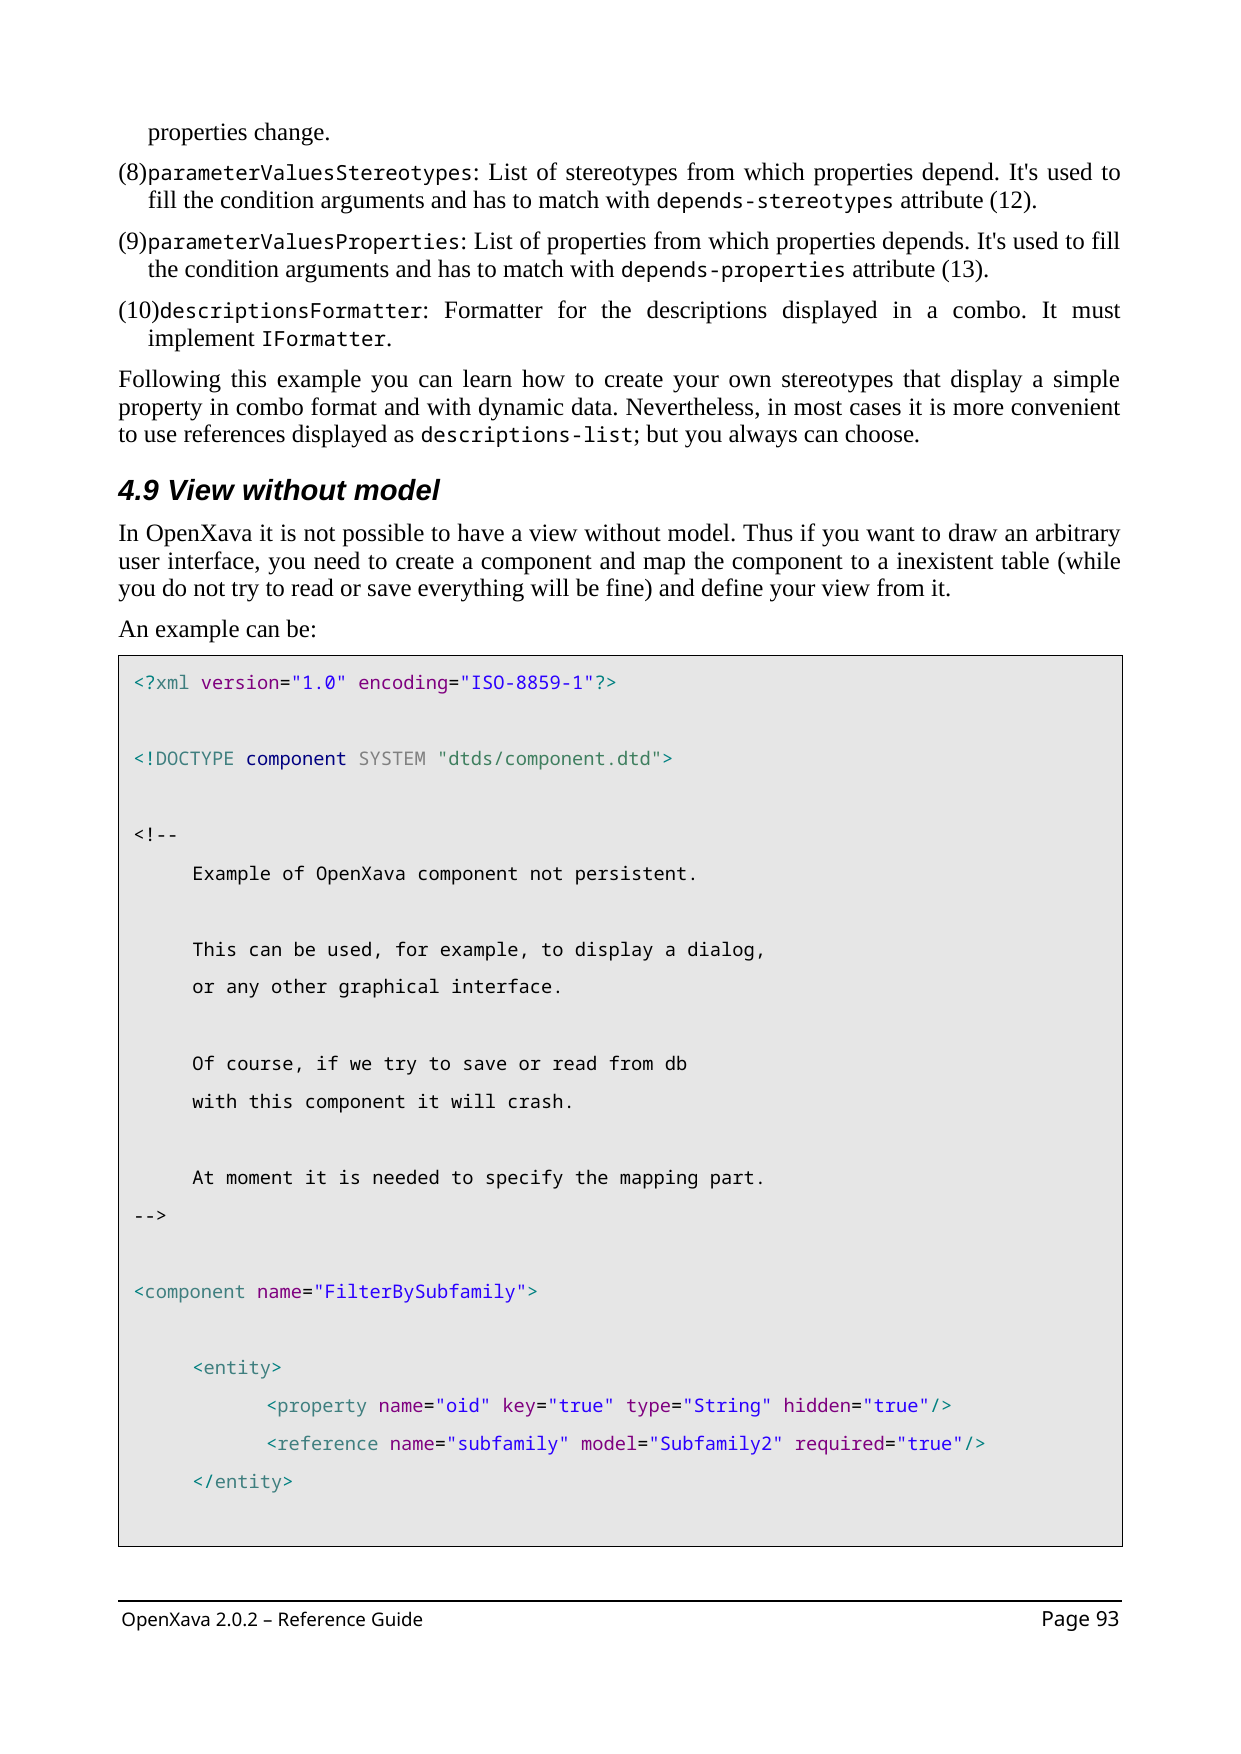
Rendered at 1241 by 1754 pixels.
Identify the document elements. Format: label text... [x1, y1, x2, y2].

subtitle View without model [118, 474, 1122, 507]
text Of course, if we try to save or read from db [119, 1035, 1122, 1073]
text or any other graphical interface. [119, 959, 1122, 997]
text This can be used, for example, to display a dialog, [119, 921, 1122, 959]
text <!DOCTYPE component SYSTEM "dtds/component.dtd"> [119, 731, 1122, 769]
text Following this example you can learn how to create your own stereotypes that display a simple property in combo format and with dynamic data. Nevertheless, in most cases it is more convenient to use references displayed as descriptions-list; but you always can choose. [118, 365, 1122, 449]
list parameterValuesStereotypes: List of stereotypes from which properties depend. It's used to fill the condition arguments and has to match with depends-stereotypes attribute (12). [118, 158, 1122, 215]
text <entity> [119, 1339, 1122, 1377]
text In OpenXava it is not possible to have a view without model. Thus if you want to draw an arbitrary user interface, you need to create a component and map the component to a inexistent table (while you do not try to read or save everything will be fine) and define your view from it. [118, 519, 1122, 602]
text <property name="oid" key="true" type="String" hidden="true"/> [119, 1377, 1122, 1415]
text At moment it is needed to specify the mapping part. [119, 1149, 1122, 1187]
list descriptionsFormatter: Formatter for the descriptions displayed in a combo. It must implement IFormatter. [118, 296, 1122, 353]
text Example of OpenXava component not persistent. [119, 845, 1122, 883]
text An example can be: [118, 615, 1122, 642]
list properties change. [118, 118, 1122, 146]
text --> [119, 1187, 1122, 1225]
text <!-- [119, 807, 1122, 845]
text </entity> [119, 1453, 1122, 1491]
list parameterValuesProperties: List of properties from which properties depends. It's used to fill the condition arguments and has to match with depends-properties attribute (13). [118, 227, 1122, 284]
text <?xml version="1.0" encoding="ISO-8859-1"?> [119, 656, 1122, 693]
text <reference name="subfamily" model="Subfamily2" required="true"/> [119, 1415, 1122, 1453]
text with this component it will crash. [119, 1073, 1122, 1111]
text <component name="FilterBySubfamily"> [119, 1263, 1122, 1301]
